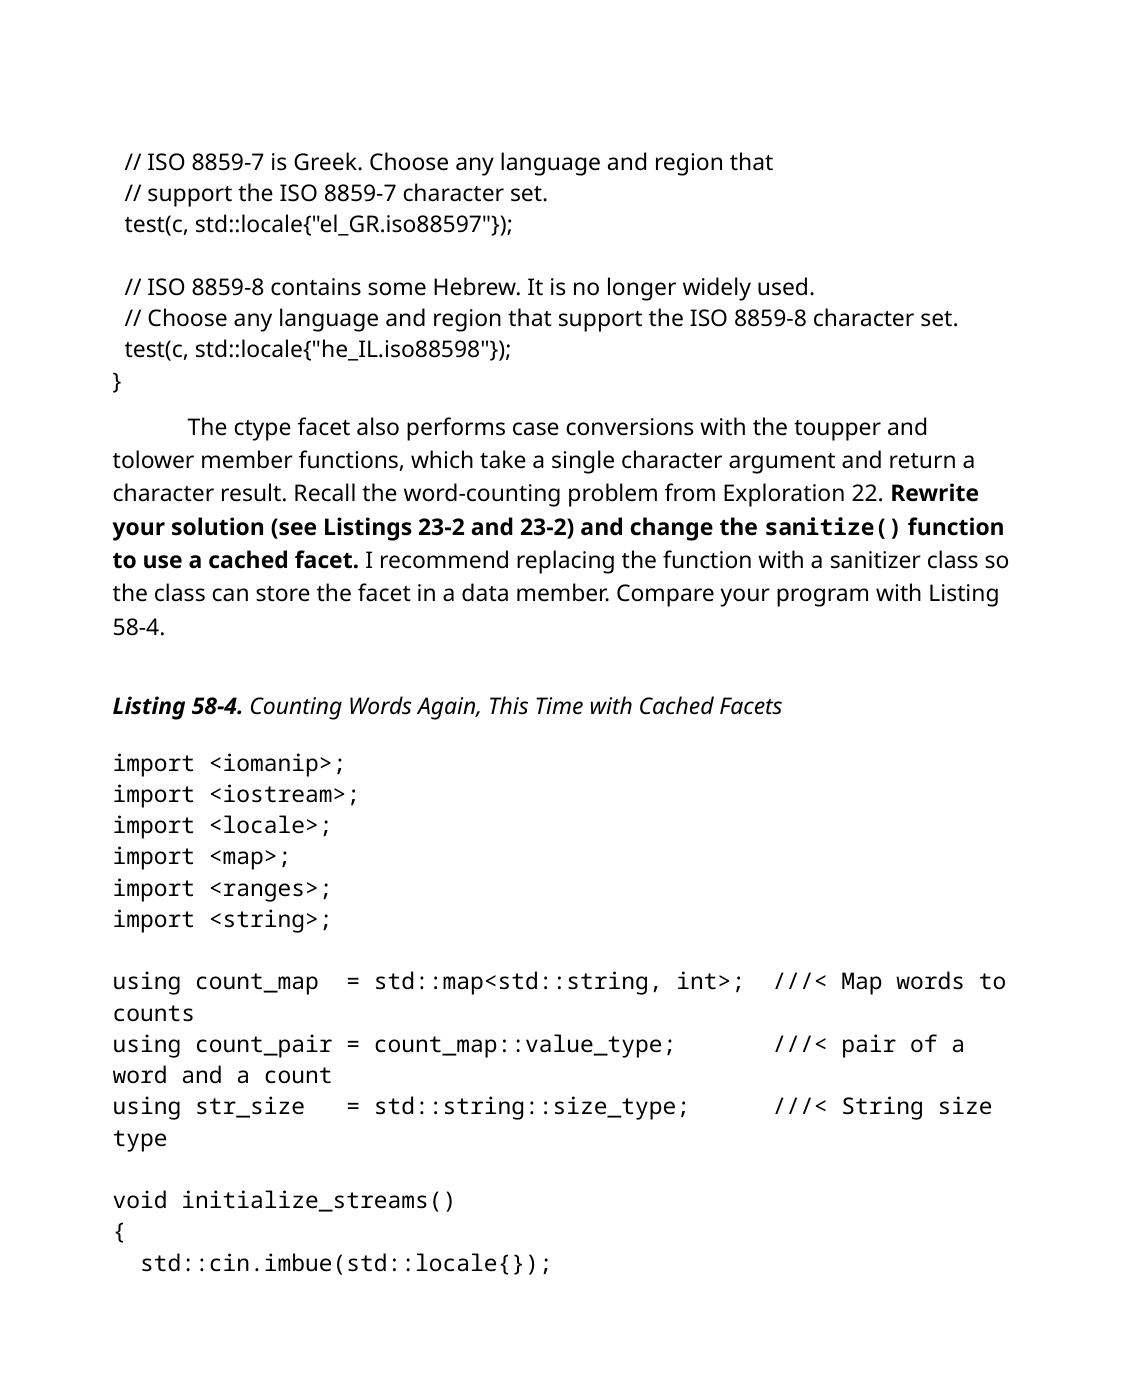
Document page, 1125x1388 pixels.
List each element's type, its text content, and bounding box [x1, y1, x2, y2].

text The ctype facet also performs case conversions with the toupper and tolower member functions, which take a single character argument and return a character result. Recall the word-counting problem from Exploration 22. Rewrite your solution (see Listings 23-2 and 23-2) and change the sanitize() function to use a cached facet. I recommend replacing the function with a sanitizer class so the class can store the facet in a data member. Compare your program with Listing 58-4. [112, 408, 1012, 642]
text } [112, 365, 1012, 396]
text import <iostream>; [112, 778, 1012, 809]
text // ISO 8859-8 contains some Hebrew. It is no longer widely used. [112, 271, 1012, 302]
text using count_pair = count_map::value_type; ///< pair of a word and a count [112, 1028, 1012, 1090]
text // Choose any language and region that support the ISO 8859-8 character set. [112, 302, 1012, 333]
text import <ranges>; [112, 871, 1012, 903]
text Listing 58-4. Counting Words Again, This Time with Cached Facets [112, 690, 1012, 721]
text import <map>; [112, 840, 1012, 871]
text import <string>; [112, 903, 1012, 934]
text // ISO 8859-7 is Greek. Choose any language and region that [112, 146, 1012, 177]
text std::cin.imbue(std::locale{}); [112, 1246, 1012, 1278]
text test(c, std::locale{"he_IL.iso88598"}); [112, 333, 1012, 365]
text using str_size = std::string::size_type; ///< String size type [112, 1090, 1012, 1153]
text { [112, 1215, 1012, 1246]
text import <iomanip>; [112, 746, 1012, 778]
text // support the ISO 8859-7 character set. [112, 177, 1012, 208]
text test(c, std::locale{"el_GR.iso88597"}); [112, 208, 1012, 240]
text import <locale>; [112, 809, 1012, 840]
text using count_map = std::map<std::string, int>; ///< Map words to counts [112, 965, 1012, 1028]
text void initialize_streams() [112, 1184, 1012, 1215]
